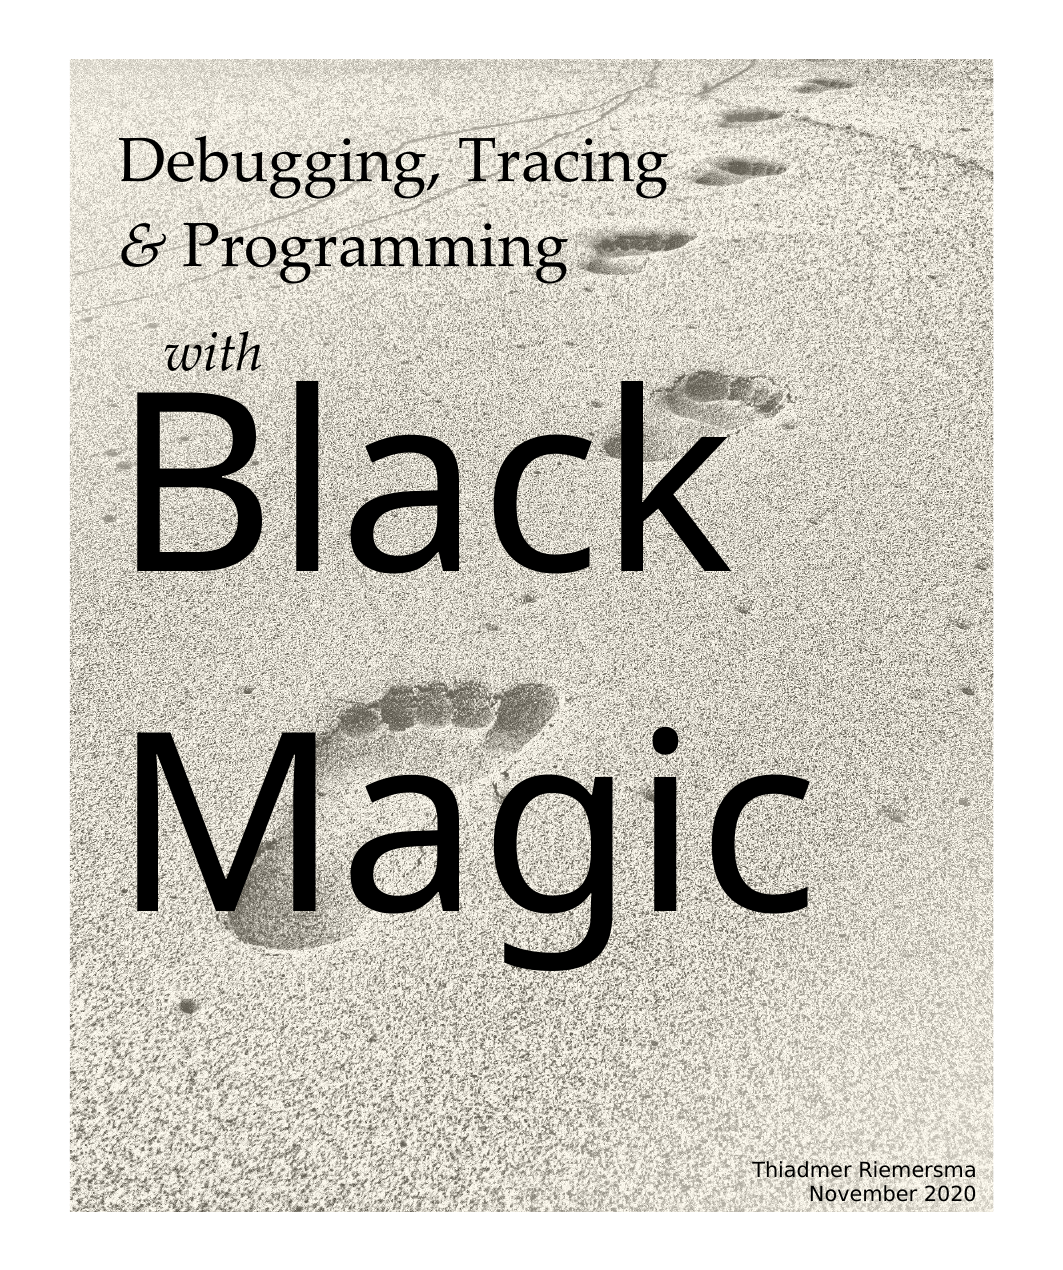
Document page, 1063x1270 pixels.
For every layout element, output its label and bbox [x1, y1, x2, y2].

picture [69, 59, 994, 1212]
